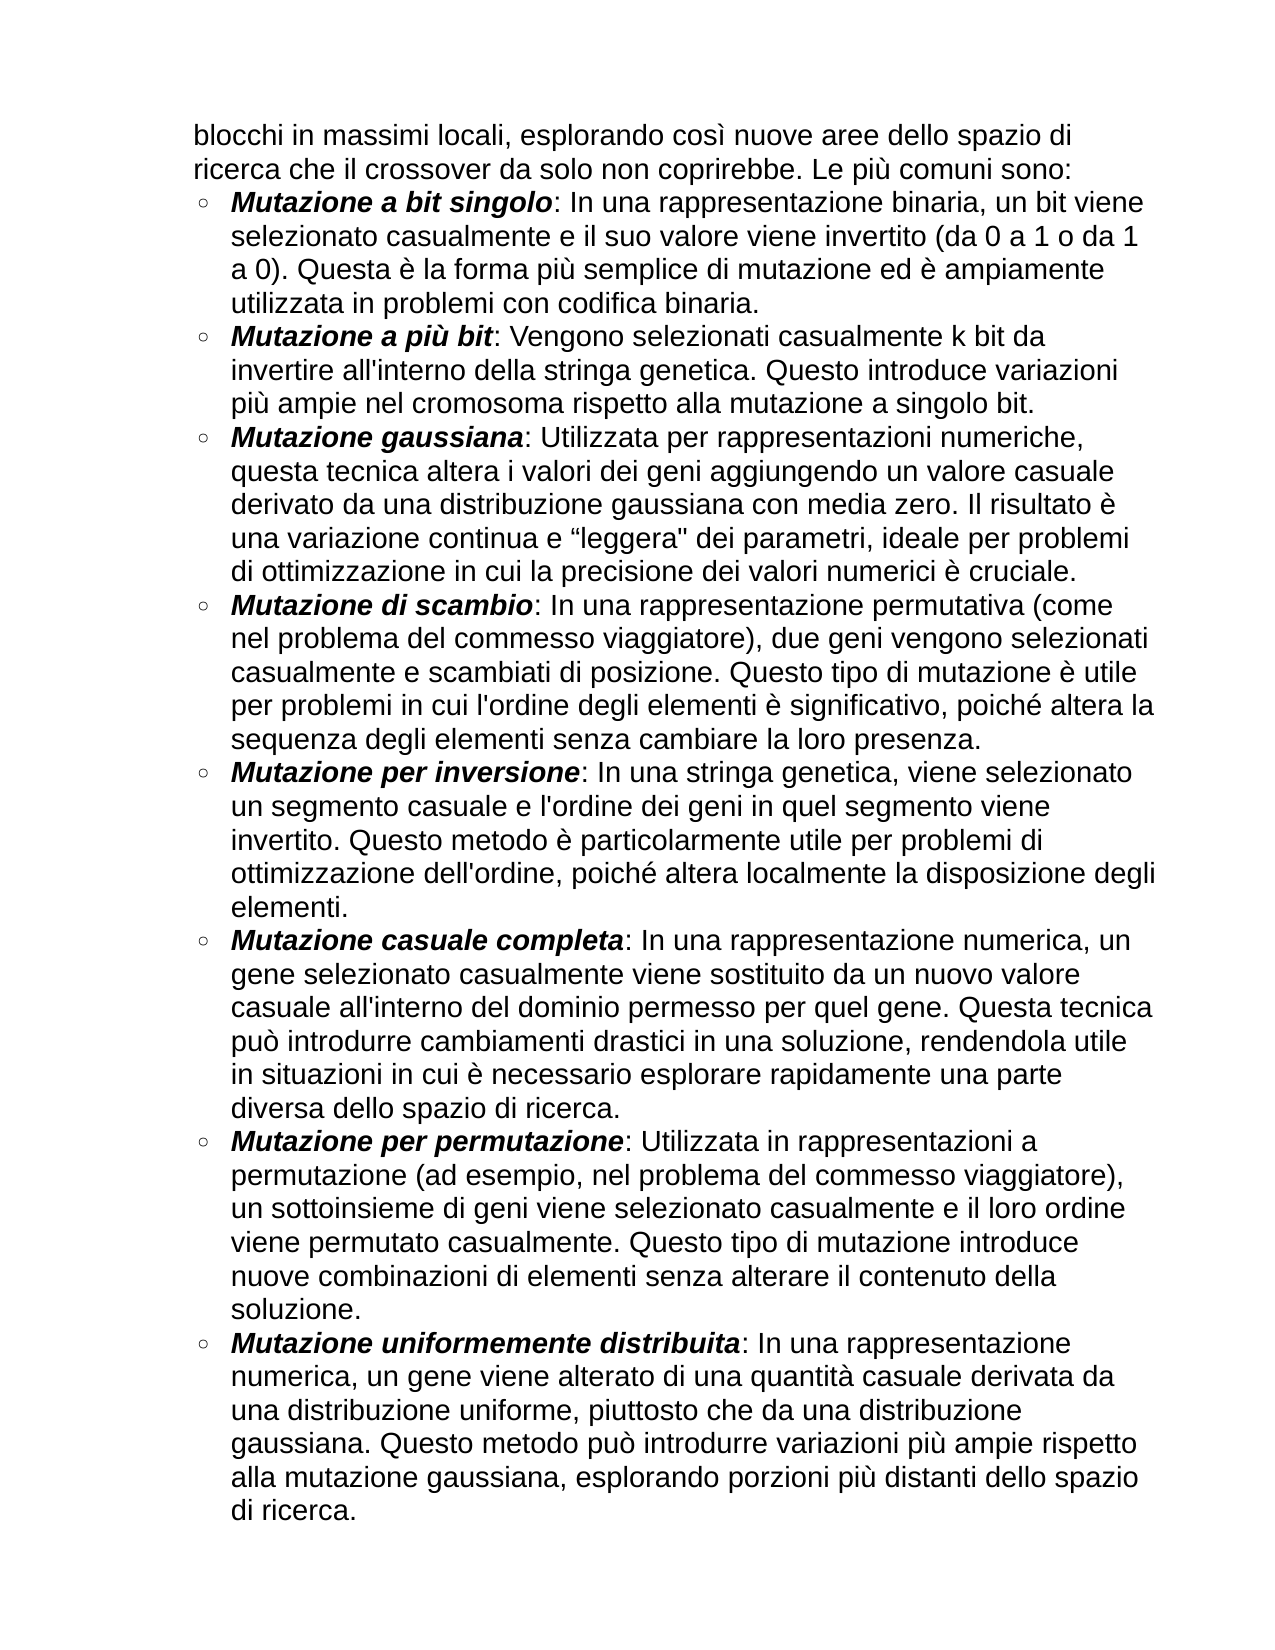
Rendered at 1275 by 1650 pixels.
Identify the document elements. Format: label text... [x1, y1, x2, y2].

list Mutazione a più bit: Vengono selezionati casualmente k bit da invertire all'interno della stringa genetica. Questo introduce variazioni più ampie nel cromosoma rispetto alla mutazione a singolo bit. [193, 319, 1157, 420]
list Mutazione per permutazione: Utilizzata in rappresentazioni a permutazione (ad esempio, nel problema del commesso viaggiatore), un sottoinsieme di geni viene selezionato casualmente e il loro ordine viene permutato casualmente. Questo tipo di mutazione introduce nuove combinazioni di elementi senza alterare il contenuto della soluzione. [193, 1124, 1157, 1326]
list Mutazione uniformemente distribuita: In una rappresentazione numerica, un gene viene alterato di una quantità casuale derivata da una distribuzione uniforme, piuttosto che da una distribuzione gaussiana. Questo metodo può introdurre variazioni più ampie rispetto alla mutazione gaussiana, esplorando porzioni più distanti dello spazio di ricerca. [193, 1326, 1157, 1527]
list Mutazione gaussiana: Utilizzata per rappresentazioni numeriche, questa tecnica altera i valori dei geni aggiungendo un valore casuale derivato da una distribuzione gaussiana con media zero. Il risultato è una variazione continua e “leggera" dei parametri, ideale per problemi di ottimizzazione in cui la precisione dei valori numerici è cruciale. [193, 420, 1157, 588]
list blocchi in massimi locali, esplorando così nuove aree dello spazio di ricerca che il crossover da solo non coprirebbe. Le più comuni sono: [156, 118, 1157, 185]
list Mutazione casuale completa: In una rappresentazione numerica, un gene selezionato casualmente viene sostituito da un nuovo valore casuale all'interno del dominio permesso per quel gene. Questa tecnica può introdurre cambiamenti drastici in una soluzione, rendendola utile in situazioni in cui è necessario esplorare rapidamente una parte diversa dello spazio di ricerca. [193, 923, 1157, 1124]
list Mutazione a bit singolo: In una rappresentazione binaria, un bit viene selezionato casualmente e il suo valore viene invertito (da 0 a 1 o da 1 a 0). Questa è la forma più semplice di mutazione ed è ampiamente utilizzata in problemi con codifica binaria. [193, 185, 1157, 319]
list Mutazione di scambio: In una rappresentazione permutativa (come nel problema del commesso viaggiatore), due geni vengono selezionati casualmente e scambiati di posizione. Questo tipo di mutazione è utile per problemi in cui l'ordine degli elementi è significativo, poiché altera la sequenza degli elementi senza cambiare la loro presenza. [193, 588, 1157, 755]
list Mutazione per inversione: In una stringa genetica, viene selezionato un segmento casuale e l'ordine dei geni in quel segmento viene invertito. Questo metodo è particolarmente utile per problemi di ottimizzazione dell'ordine, poiché altera localmente la disposizione degli elementi. [193, 755, 1157, 923]
